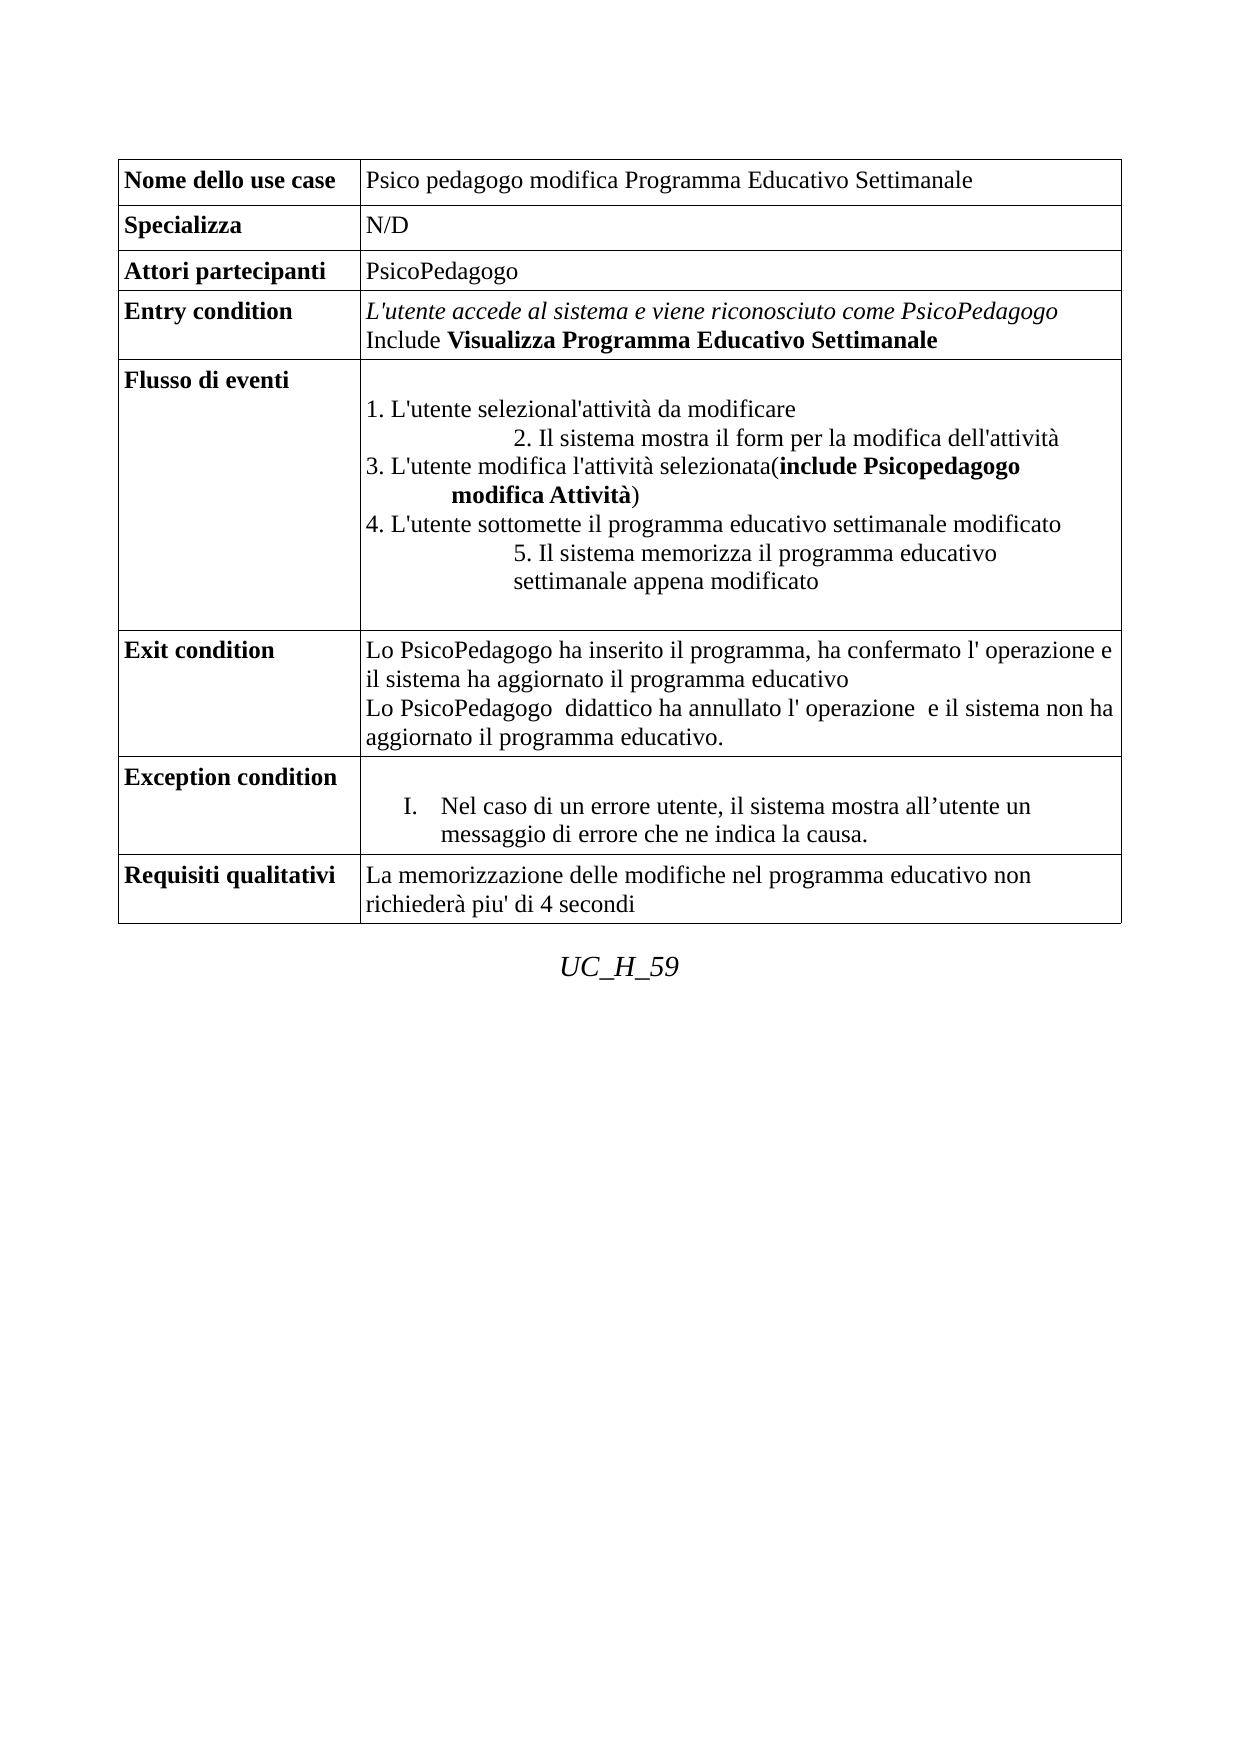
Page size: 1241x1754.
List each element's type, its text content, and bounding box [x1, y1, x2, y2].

table_cell Lo PsicoPedagogo ha inserito il programma, ha confermato l' operazione e il sistema ha aggiornato il programma educativo Lo PsicoPedagogo didattico ha annullato l' operazione e il sistema non ha aggiornato il programma educativo. [361, 631, 1121, 756]
table_cell L'utente selezional'attività da modificare Il sistema mostra il form per la modifica dell'attività L'utente modifica l'attività selezionata(include Psicopedagogo modifica Attività) L'utente sottomette il programma educativo settimanale modificato Il sistema memorizza il programma educativo settimanale appena modificato [361, 360, 1121, 630]
table_cell Exit condition [119, 631, 360, 756]
table_header Psico pedagogo modifica Programma Educativo Settimanale [361, 160, 1121, 205]
table_cell Flusso di eventi [119, 360, 360, 630]
table_cell N/D [361, 206, 1121, 250]
table_cell Attori partecipanti [119, 251, 360, 290]
table_cell Entry condition [119, 291, 360, 359]
text UC_H_59 [118, 949, 1122, 983]
table_cell Requisiti qualitativi [119, 855, 360, 923]
table_header Nome dello use case [119, 160, 360, 205]
table_cell PsicoPedagogo [361, 251, 1121, 290]
table_cell Exception condition [119, 757, 360, 854]
table_cell Nel caso di un errore utente, il sistema mostra all’utente un messaggio di errore che ne indica la causa. [361, 757, 1121, 854]
table_cell La memorizzazione delle modifiche nel programma educativo non richiederà piu' di 4 secondi [361, 855, 1121, 923]
table_cell Specializza [119, 206, 360, 250]
table_cell L'utente accede al sistema e viene riconosciuto come PsicoPedagogo Include Visualizza Programma Educativo Settimanale [361, 291, 1121, 359]
